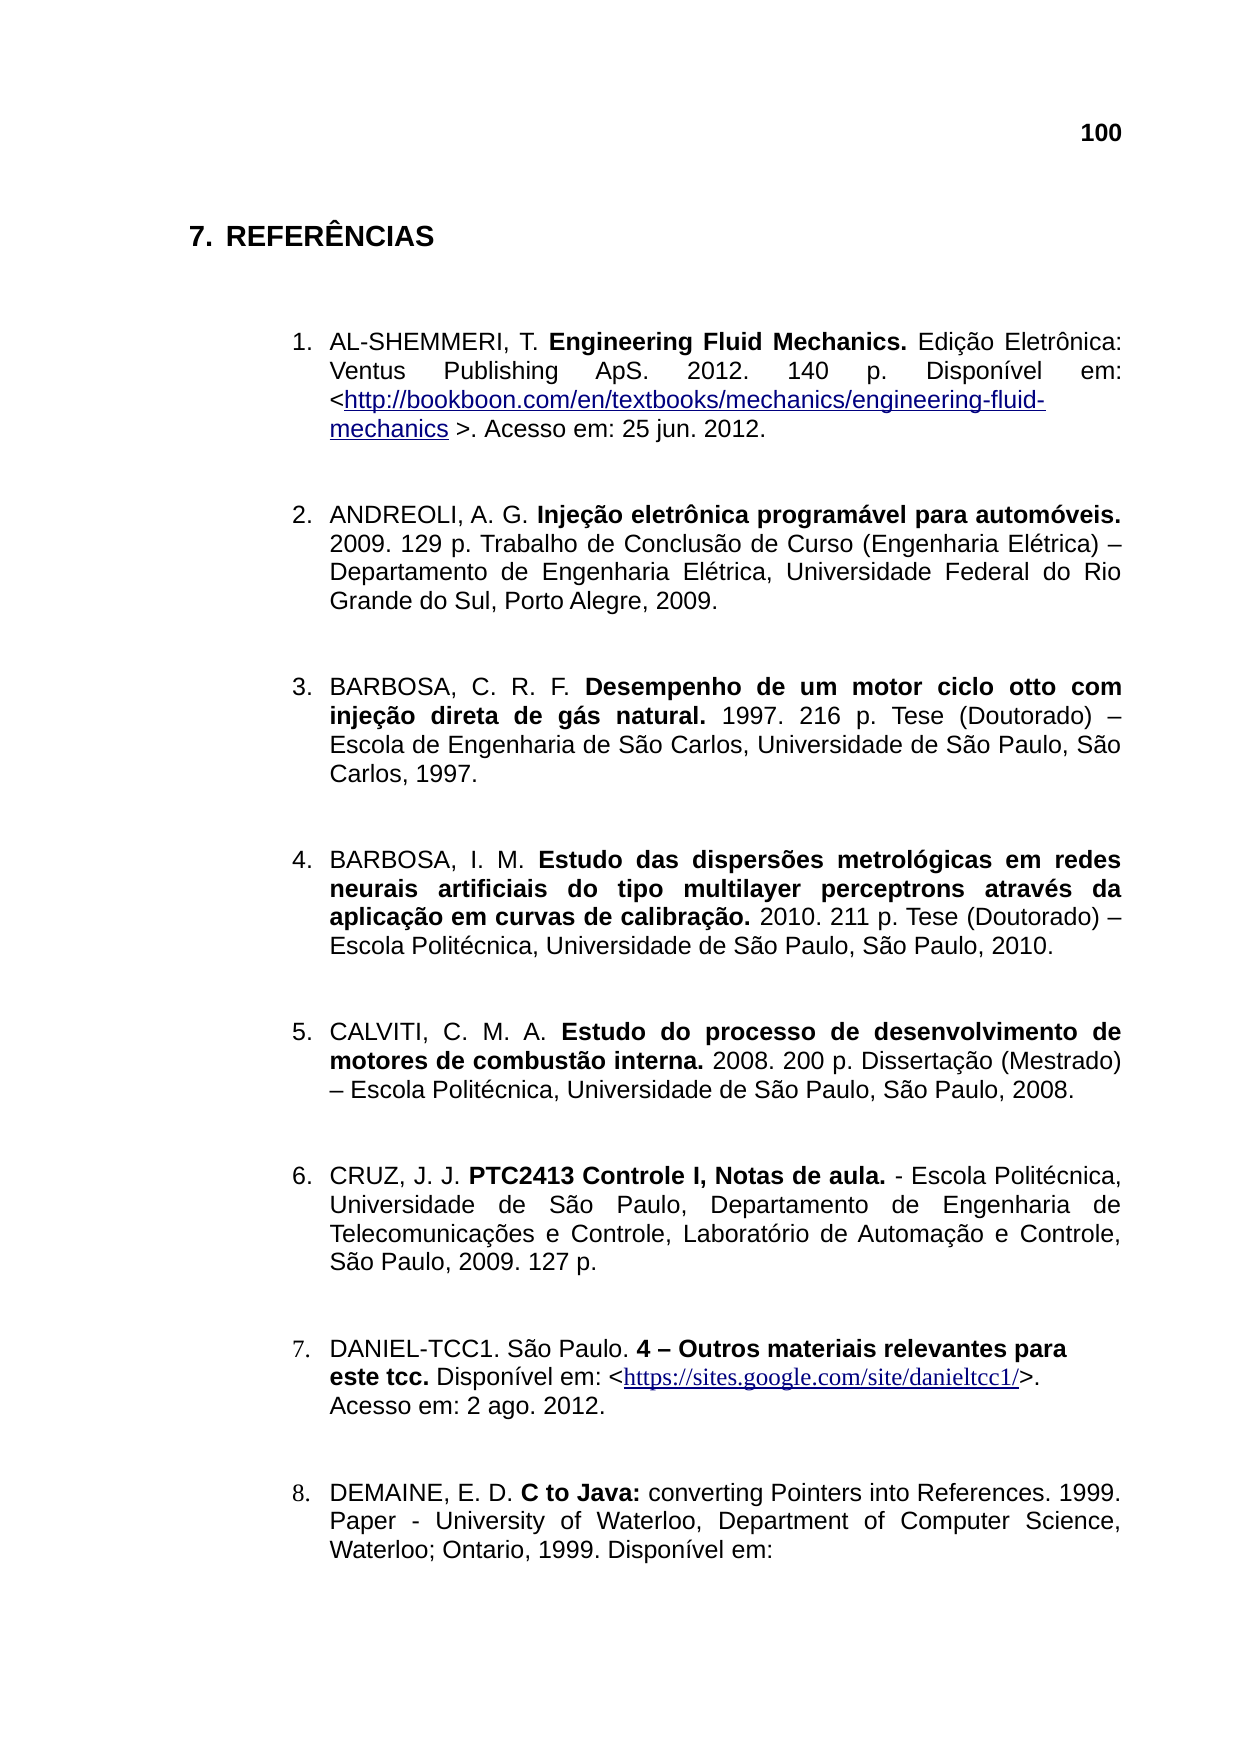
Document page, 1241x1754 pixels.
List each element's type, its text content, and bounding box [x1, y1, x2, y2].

list DANIEL-TCC1. São Paulo. 4 – Outros materiais relevantes para este tcc. Disponível em: <https://sites.google.com/site/danieltcc1/>. Acesso em: 2 ago. 2012. [292, 1333, 1122, 1420]
list CALVITI, C. M. A. Estudo do processo de desenvolvimento de motores de combustão interna. 2008. 200 p. Dissertação (Mestrado) – Escola Politécnica, Universidade de São Paulo, São Paulo, 2008. [292, 1017, 1122, 1103]
subtitle REFERÊNCIAS [181, 219, 1122, 253]
list CRUZ, J. J. PTC2413 Controle I, Notas de aula. - Escola Politécnica, Universidade de São Paulo, Departamento de Engenharia de Telecomunicações e Controle, Laboratório de Automação e Controle, São Paulo, 2009. 127 p. [292, 1161, 1122, 1276]
list ANDREOLI, A. G. Injeção eletrônica programável para automóveis. 2009. 129 p. Trabalho de Conclusão de Curso (Engenharia Elétrica) – Departamento de Engenharia Elétrica, Universidade Federal do Rio Grande do Sul, Porto Alegre, 2009. [292, 500, 1122, 615]
list BARBOSA, I. M. Estudo das dispersões metrológicas em redes neurais artificiais do tipo multilayer perceptrons através da aplicação em curvas de calibração. 2010. 211 p. Tese (Doutorado) – Escola Politécnica, Universidade de São Paulo, São Paulo, 2010. [292, 845, 1122, 960]
list BARBOSA, C. R. F. Desempenho de um motor ciclo otto com injeção direta de gás natural. 1997. 216 p. Tese (Doutorado) – Escola de Engenharia de São Carlos, Universidade de São Paulo, São Carlos, 1997. [292, 672, 1122, 787]
list AL-SHEMMERI, T. Engineering Fluid Mechanics. Edição Eletrônica: Ventus Publishing ApS. 2012. 140 p. Disponível em: <http://bookboon.com/en/textbooks/mechanics/engineering-fluid-mechanics >. Acesso em: 25 jun. 2012. [292, 327, 1122, 442]
list DEMAINE, E. D. C to Java: converting Pointers into References. 1999. Paper - University of Waterloo, Department of Computer Science, Waterloo; Ontario, 1999. Disponível em: [292, 1477, 1122, 1564]
